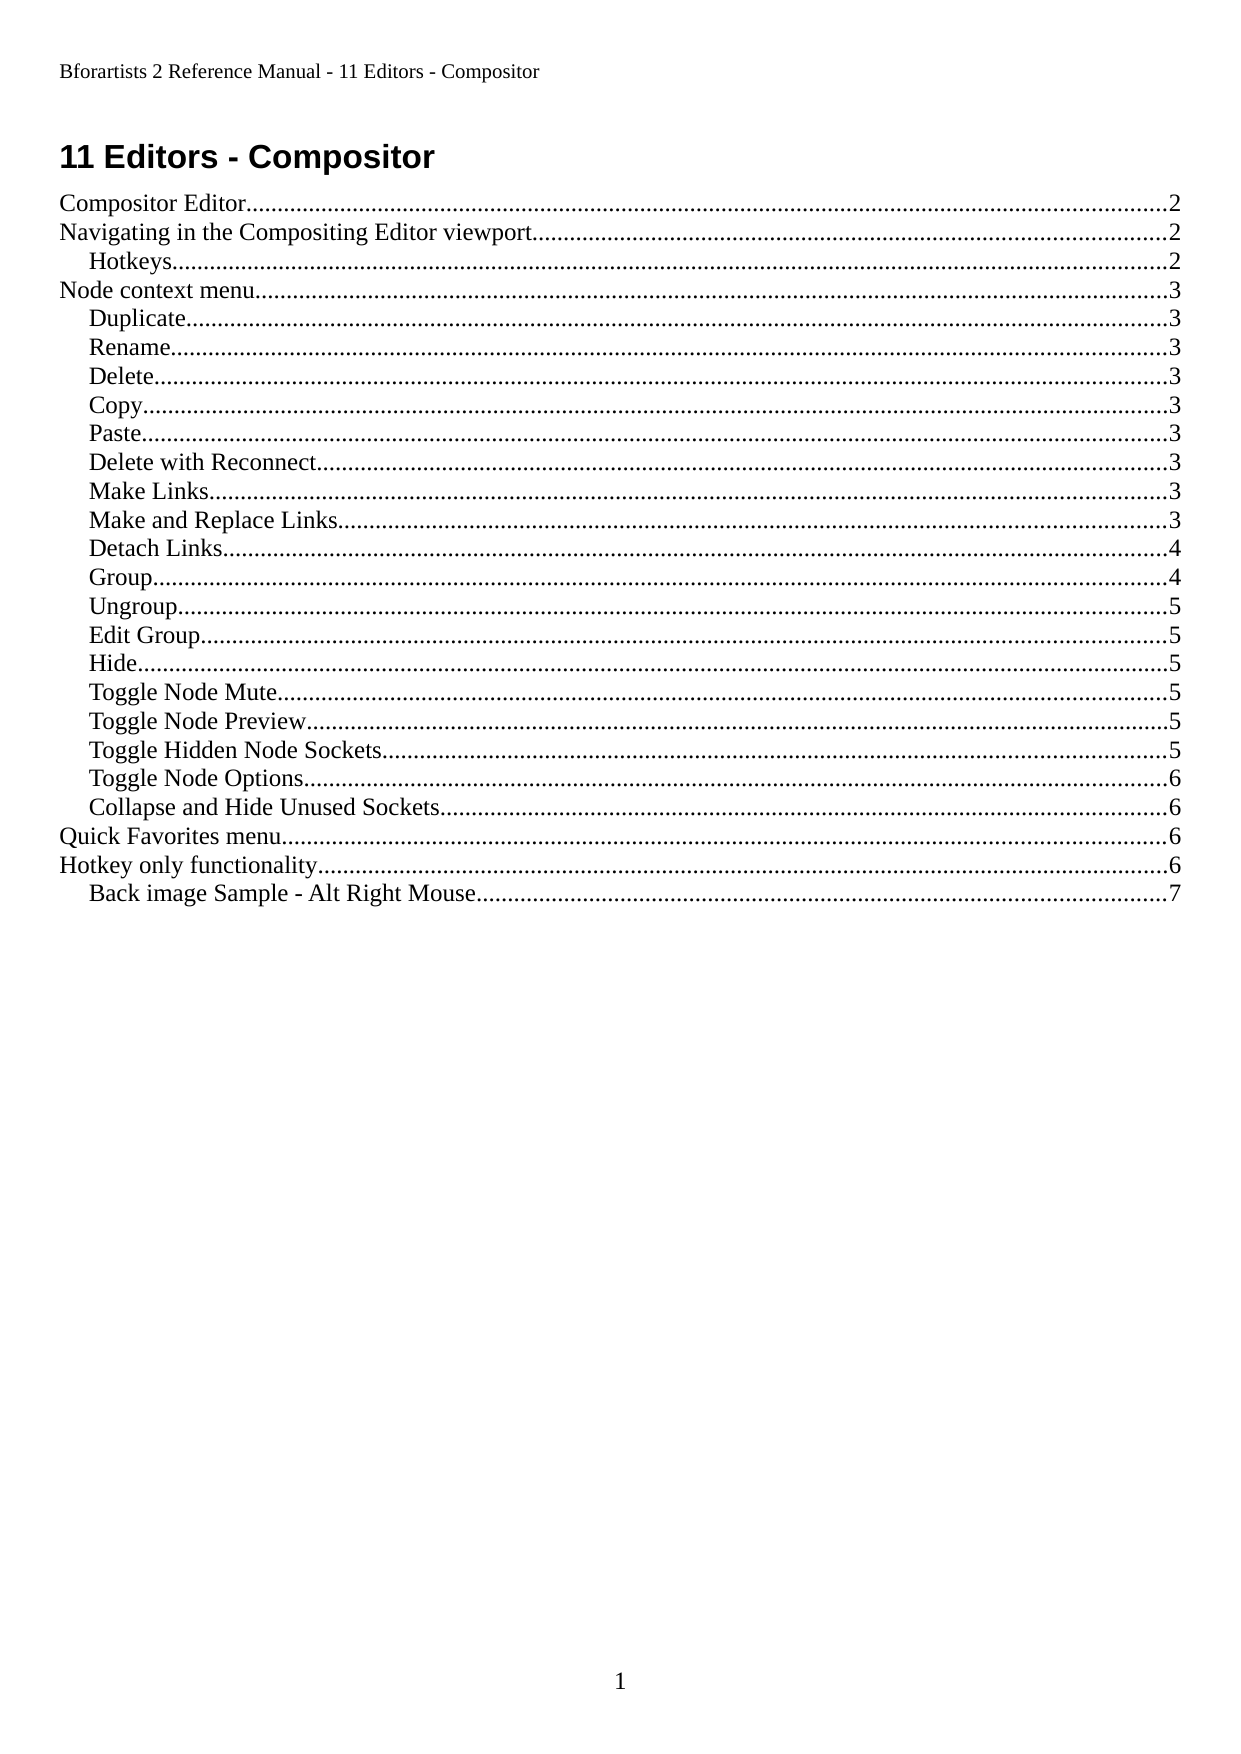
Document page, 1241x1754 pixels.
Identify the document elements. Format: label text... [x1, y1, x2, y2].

text Edit Group 5 [88, 620, 1181, 648]
text Make Links 3 [88, 476, 1181, 505]
text Paste 3 [88, 418, 1181, 447]
text Hotkeys 2 [88, 246, 1181, 275]
text Ungroup 5 [88, 591, 1181, 620]
text Back image Sample - Alt Right Mouse 7 [88, 878, 1181, 907]
text Detach Links 4 [88, 533, 1181, 562]
text Copy 3 [88, 390, 1181, 418]
text Toggle Node Mute 5 [88, 677, 1181, 706]
text Delete 3 [88, 361, 1181, 390]
subtitle 11 Editors - Compositor [59, 138, 1181, 176]
text Hotkey only functionality 6 [59, 850, 1181, 878]
text Duplicate 3 [88, 303, 1181, 332]
text Group 4 [88, 562, 1181, 591]
text Toggle Hidden Node Sockets 5 [88, 735, 1181, 763]
text Rename 3 [88, 332, 1181, 361]
text Toggle Node Preview 5 [88, 706, 1181, 735]
text Quick Favorites menu 6 [59, 821, 1181, 850]
text Navigating in the Compositing Editor viewport 2 [59, 217, 1181, 246]
text Compositor Editor 2 [59, 188, 1181, 217]
text Make and Replace Links 3 [88, 505, 1181, 533]
text Collapse and Hide Unused Sockets 6 [88, 792, 1181, 821]
text Node context menu 3 [59, 275, 1181, 303]
text Hide 5 [88, 648, 1181, 677]
text Delete with Reconnect 3 [88, 447, 1181, 476]
text Toggle Node Options 6 [88, 763, 1181, 792]
